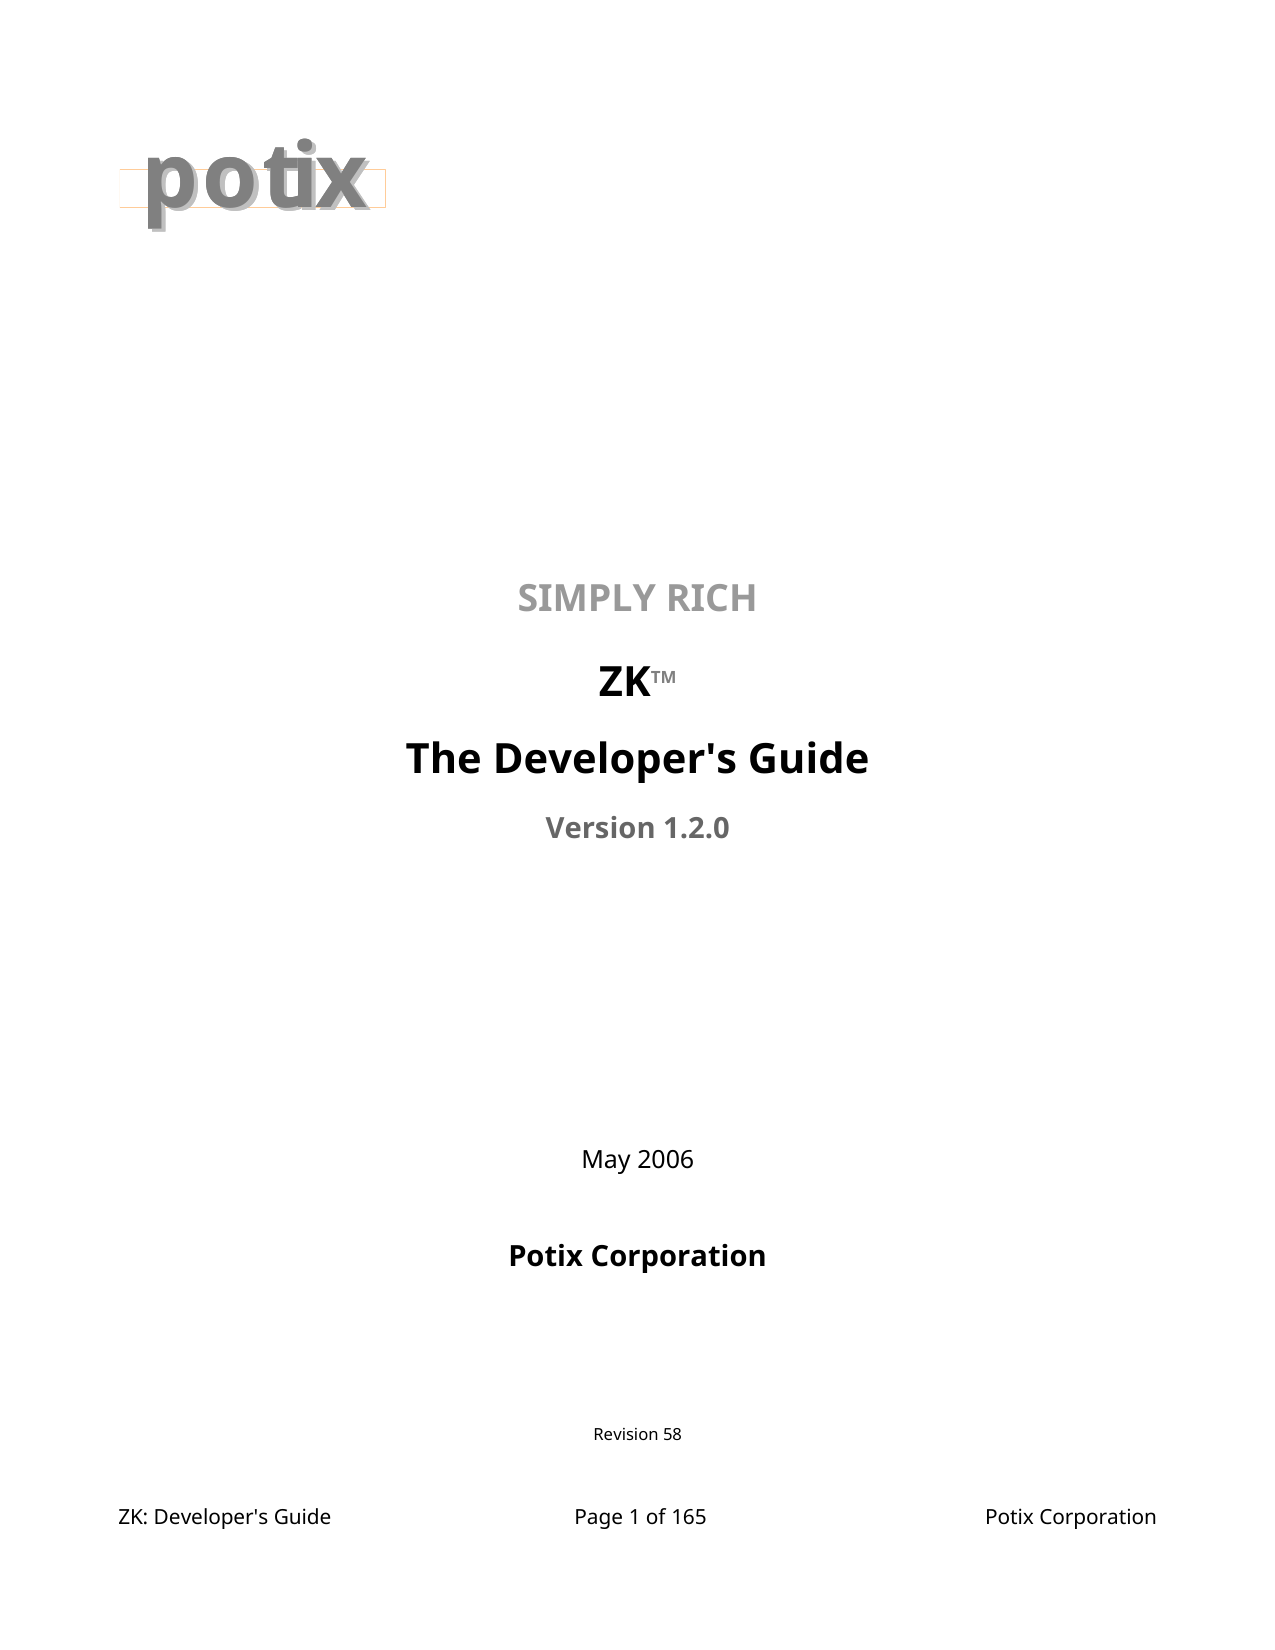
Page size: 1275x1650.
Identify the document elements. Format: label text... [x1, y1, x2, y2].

text The Developer's Guide [118, 729, 1157, 786]
text Potix Corporation [118, 1235, 1157, 1275]
text May 2006 [118, 1142, 1157, 1176]
text Revision 58 [118, 1422, 1157, 1445]
text SIMPLY RICH [118, 571, 1157, 622]
text ZKTM [118, 652, 1157, 708]
text Version 1.2.0 [118, 807, 1157, 847]
